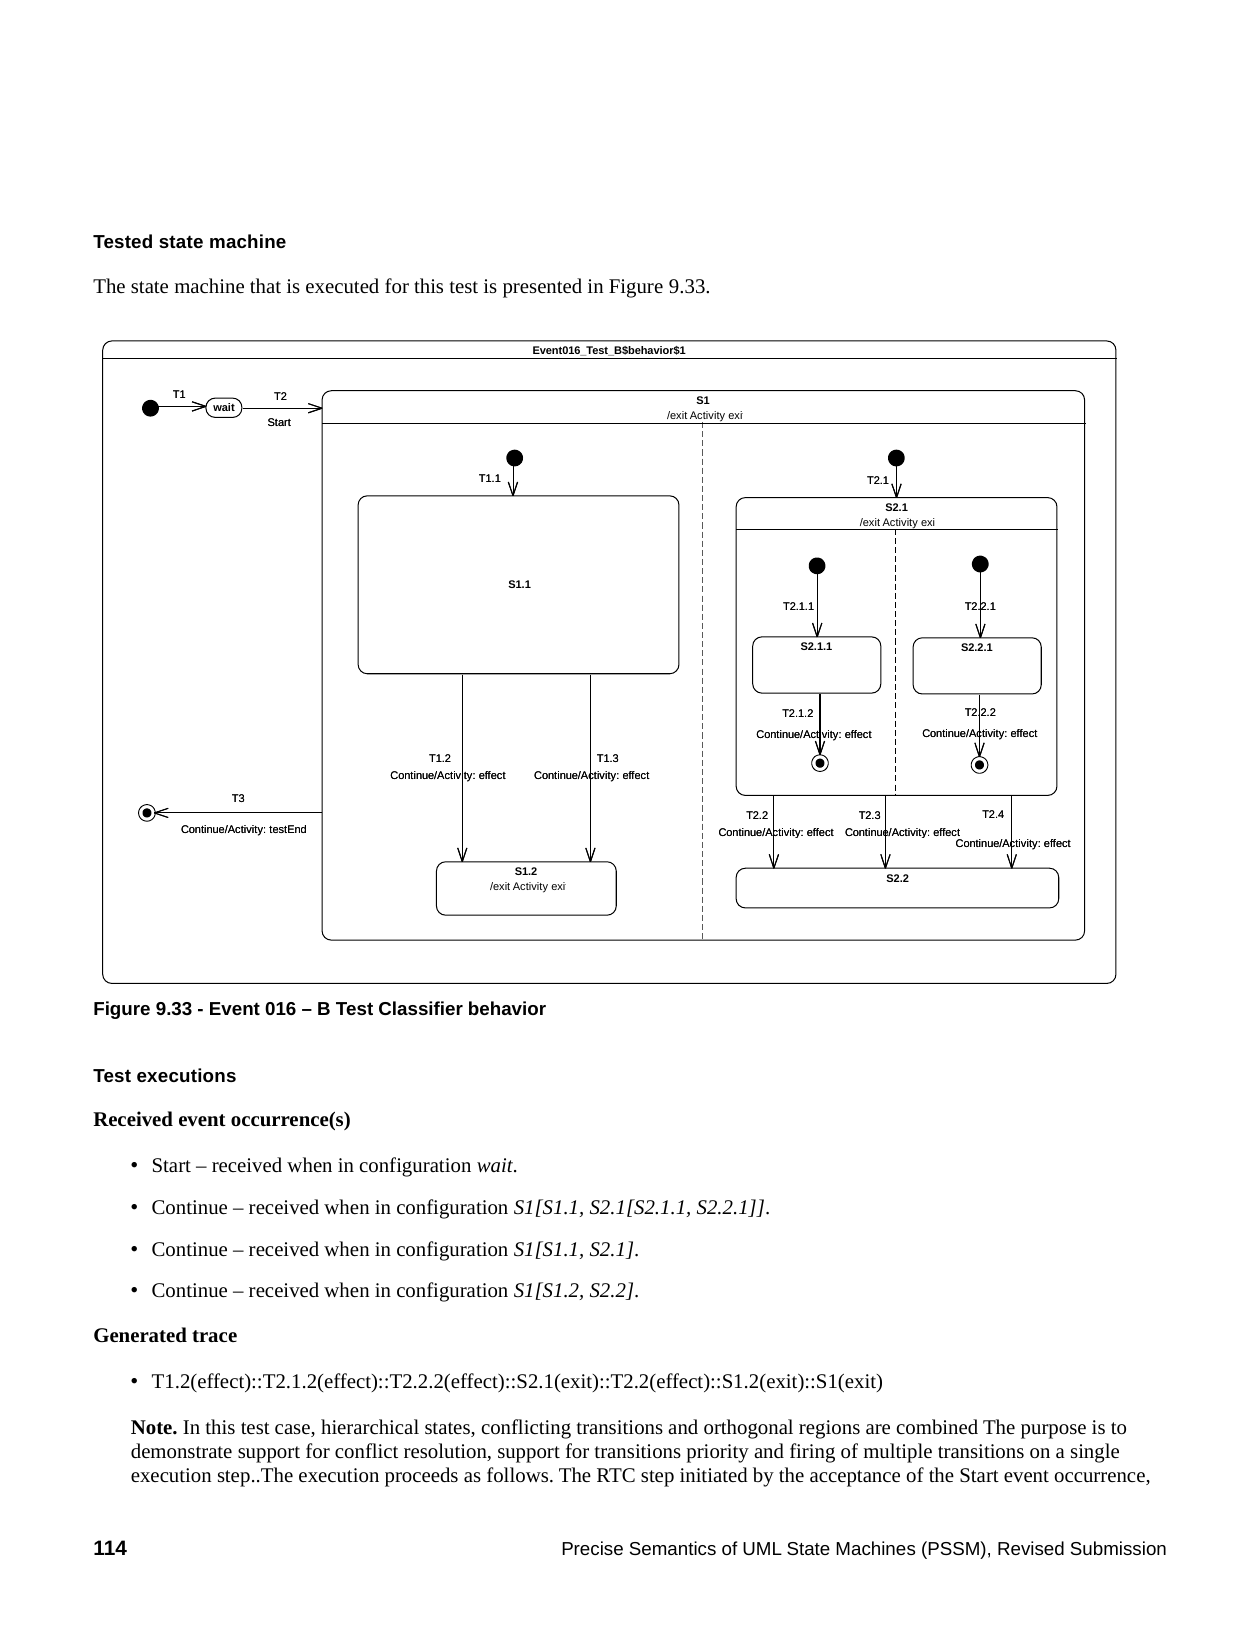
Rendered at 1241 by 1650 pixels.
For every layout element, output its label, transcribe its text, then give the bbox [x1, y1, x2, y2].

text The state machine that is executed for this test is presented in Figure 9.33. [93, 274, 1164, 298]
text Note. In this test case, hierarchical states, conflicting transitions and orthogonal regions are combined The purpose is to demonstrate support for conflict resolution, support for transitions priority and firing of multiple transitions on a single execution step..The execution proceeds as follows. The RTC step initiated by the acceptance of the Start event occurrence, [131, 1414, 1164, 1487]
list T1.2(effect)::T2.1.2(effect)::T2.2.2(effect)::S2.1(exit)::T2.2(effect)::S1.2(exit)::S1(exit) [131, 1368, 1164, 1393]
list Continue – received when in configuration S1[S1.1, S2.1]. [131, 1236, 1164, 1261]
list Continue – received when in configuration S1[S1.2, S2.2]. [131, 1277, 1164, 1302]
list Continue – received when in configuration S1[S1.1, S2.1[S2.1.1, S2.2.1]]. [131, 1194, 1164, 1219]
subtitle Tested state machine [93, 231, 1164, 253]
list Start – received when in configuration wait. [131, 1152, 1164, 1177]
subtitle Test executions [93, 1065, 1164, 1086]
text Received event occurrence(s) [93, 1107, 1164, 1131]
text Figure 9.33 - Event 016 – B Test Classifier behavior [93, 331, 1127, 1019]
text Generated trace [93, 1323, 1164, 1347]
